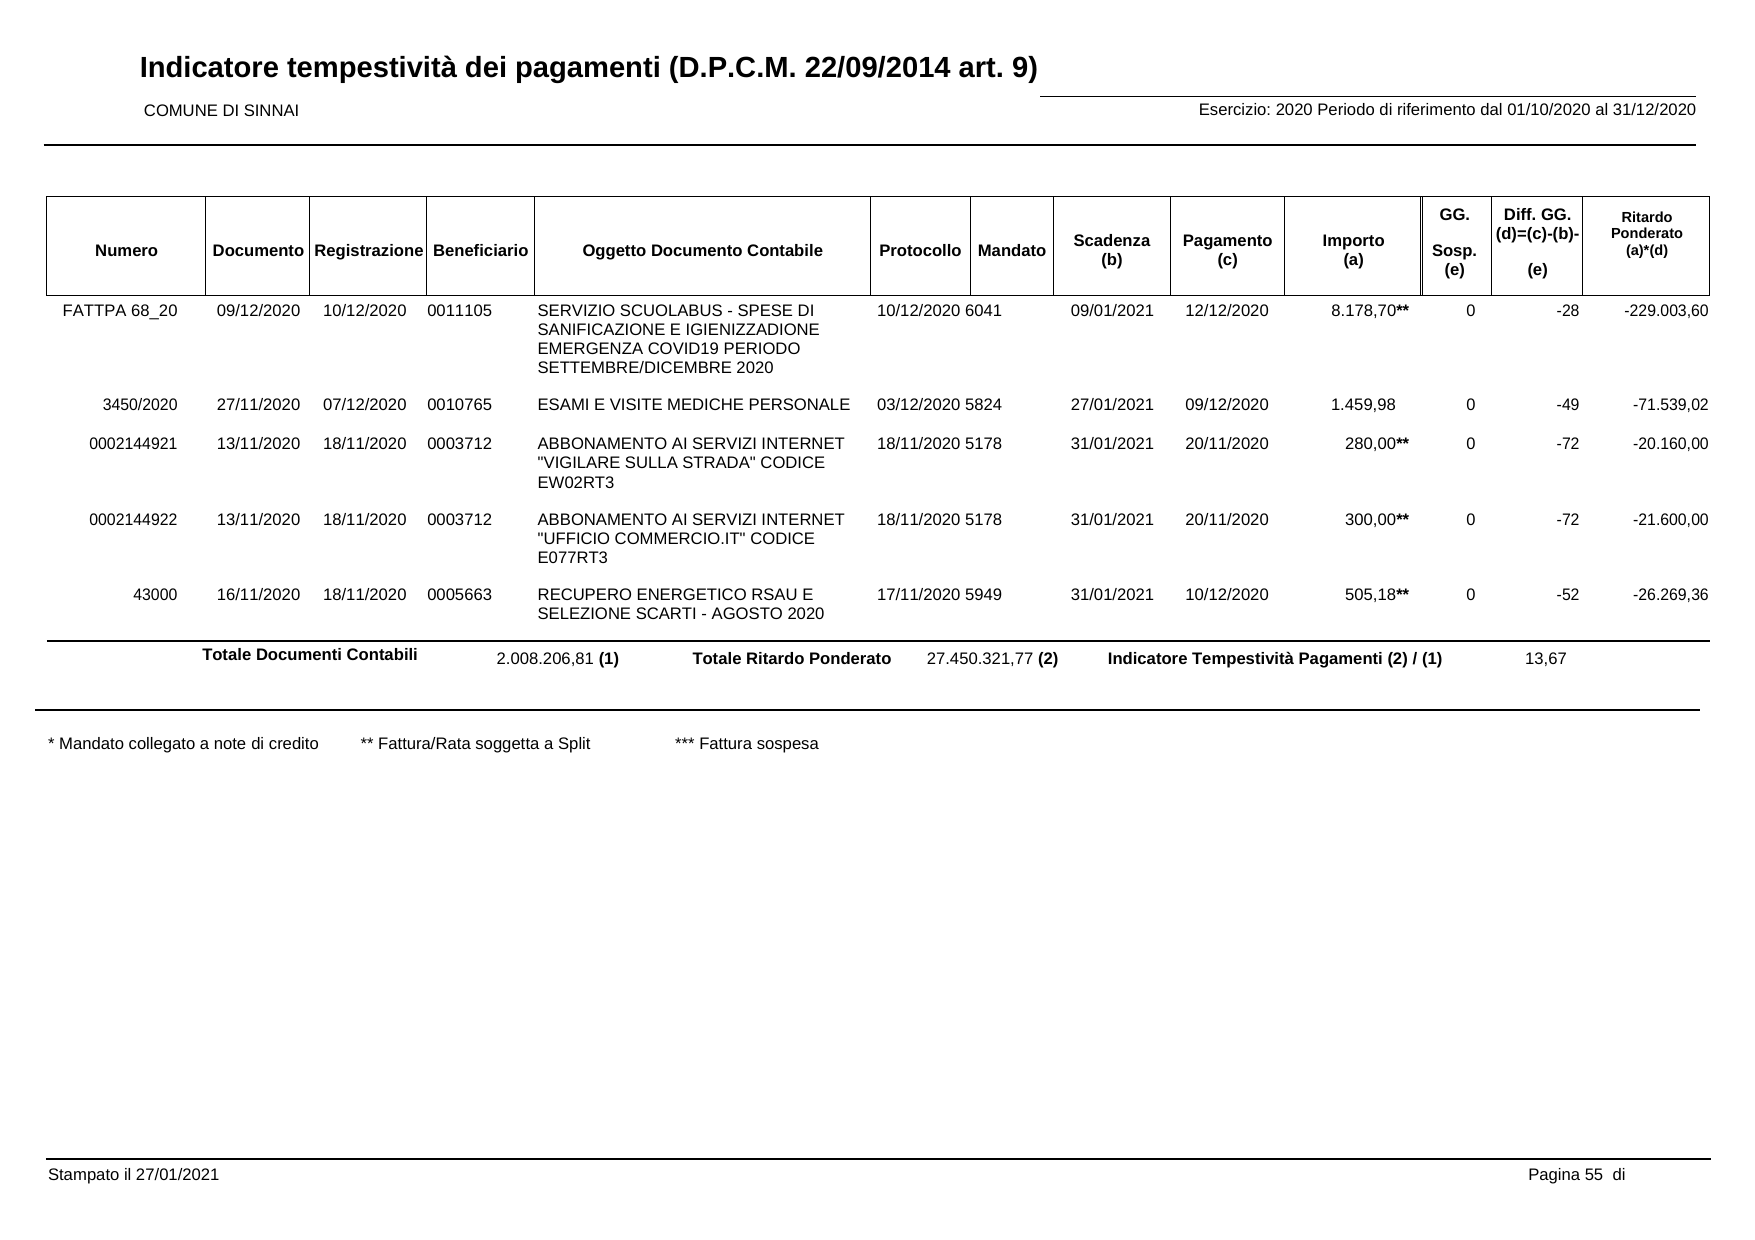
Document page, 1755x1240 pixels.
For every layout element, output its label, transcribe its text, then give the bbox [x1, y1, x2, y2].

subtitle Totale Documenti Contabili [202, 645, 422, 664]
table_cell 0003712 [426, 430, 535, 508]
table_cell 09/01/2021 [1054, 296, 1170, 394]
table_cell 18/11/2020 [310, 430, 426, 508]
table_cell 27/11/2020 [206, 394, 310, 430]
table_cell ABBONAMENTO AI SERVIZI INTERNET "VIGILARE SULLA STRADA" CODICE EW02RT3 [535, 430, 870, 508]
table_cell 13/11/2020 [206, 508, 310, 583]
table_header Beneficiario [427, 197, 534, 295]
table_cell -229.003,60 [1583, 296, 1710, 394]
table_cell 0003712 [426, 508, 535, 583]
table_header Mandato [971, 197, 1053, 295]
table_header Oggetto Documento Contabile [535, 197, 870, 295]
table_cell 10/12/2020 [310, 296, 426, 394]
table_cell 0 [1421, 508, 1491, 583]
table_cell 0 [1421, 296, 1491, 394]
table_cell 300,00** [1285, 508, 1421, 583]
table_cell 0010765 [426, 394, 535, 430]
table_cell 27/01/2021 [1054, 394, 1170, 430]
table_cell 18/11/2020 5178 [870, 430, 1053, 508]
table_cell 09/12/2020 [1170, 394, 1285, 430]
table_cell -71.539,02 [1583, 394, 1710, 430]
table_cell 0002144922 [47, 508, 206, 583]
table_cell -49 [1491, 394, 1583, 430]
table_cell 03/12/2020 5824 [870, 394, 1053, 430]
table_cell 13/11/2020 [206, 430, 310, 508]
table_cell 07/12/2020 [310, 394, 426, 430]
table_cell 505,18** [1285, 584, 1421, 640]
table_cell 1.459,98 [1285, 394, 1421, 430]
table_cell 0 [1421, 430, 1491, 508]
table_cell 0 [1421, 394, 1491, 430]
table_header Ritardo Ponderato (a)*(d) [1583, 197, 1709, 295]
table_cell FATTPA 68_20 [47, 296, 206, 394]
table_cell 0 [1421, 584, 1491, 640]
table_cell 18/11/2020 [310, 584, 426, 640]
table_header Numero [47, 197, 205, 295]
table_header Scadenza (b) [1054, 197, 1170, 295]
table_cell RECUPERO ENERGETICO RSAU E SELEZIONE SCARTI - AGOSTO 2020 [535, 584, 870, 640]
table_header Importo (a) [1285, 197, 1420, 295]
table_cell SERVIZIO SCUOLABUS - SPESE DI SANIFICAZIONE E IGIENIZZADIONE EMERGENZA COVID19 PERIODO SETTEMBRE/DICEMBRE 2020 [535, 296, 870, 394]
table_cell 10/12/2020 [1170, 584, 1285, 640]
table_cell 20/11/2020 [1170, 508, 1285, 583]
table_cell ABBONAMENTO AI SERVIZI INTERNET "UFFICIO COMMERCIO.IT" CODICE E077RT3 [535, 508, 870, 583]
table_cell 31/01/2021 [1054, 430, 1170, 508]
table_cell 10/12/2020 6041 [870, 296, 1053, 394]
table_header Documento [206, 197, 309, 295]
table_header Protocollo [871, 197, 970, 295]
table_cell 31/01/2021 [1054, 584, 1170, 640]
table_cell 31/01/2021 [1054, 508, 1170, 583]
table_cell ESAMI E VISITE MEDICHE PERSONALE [535, 394, 870, 430]
table_cell 0011105 [426, 296, 535, 394]
table_cell 18/11/2020 5178 [870, 508, 1053, 583]
table_cell 3450/2020 [47, 394, 206, 430]
table_cell -21.600,00 [1583, 508, 1710, 583]
text 27.450.321,77 (2) [927, 648, 1060, 668]
table_cell -26.269,36 [1583, 584, 1710, 640]
table_cell 18/11/2020 [310, 508, 426, 583]
text 2.008.206,81 (1) [496, 648, 623, 668]
table_cell -72 [1491, 430, 1583, 508]
table_header GG. Sosp. (e) [1423, 197, 1491, 295]
subtitle Indicatore Tempestività Pagamenti (2) / (1) 13,67 [1108, 648, 1723, 668]
table_header Registrazione [310, 197, 426, 295]
table_cell 20/11/2020 [1170, 430, 1285, 508]
table_cell 43000 [47, 584, 206, 640]
table_cell -52 [1491, 584, 1583, 640]
subtitle Totale Ritardo Ponderato [692, 648, 896, 668]
table_cell 16/11/2020 [206, 584, 310, 640]
table_cell 12/12/2020 [1170, 296, 1285, 394]
text * Mandato collegato a note di credito ** Fattura/Rata soggetta a Split *** Fattura sospesa [48, 734, 1723, 753]
table_cell 0002144921 [47, 430, 206, 508]
table_cell 280,00** [1285, 430, 1421, 508]
table_cell -20.160,00 [1583, 430, 1710, 508]
table_header Diff. GG. (d)=(c)-(b)- (e) [1492, 197, 1582, 295]
table_header Pagamento (c) [1171, 197, 1284, 295]
table_cell 09/12/2020 [206, 296, 310, 394]
table_cell 0005663 [426, 584, 535, 640]
table_cell -28 [1491, 296, 1583, 394]
table_cell 17/11/2020 5949 [870, 584, 1053, 640]
table_cell -72 [1491, 508, 1583, 583]
table_cell 8.178,70** [1285, 296, 1421, 394]
